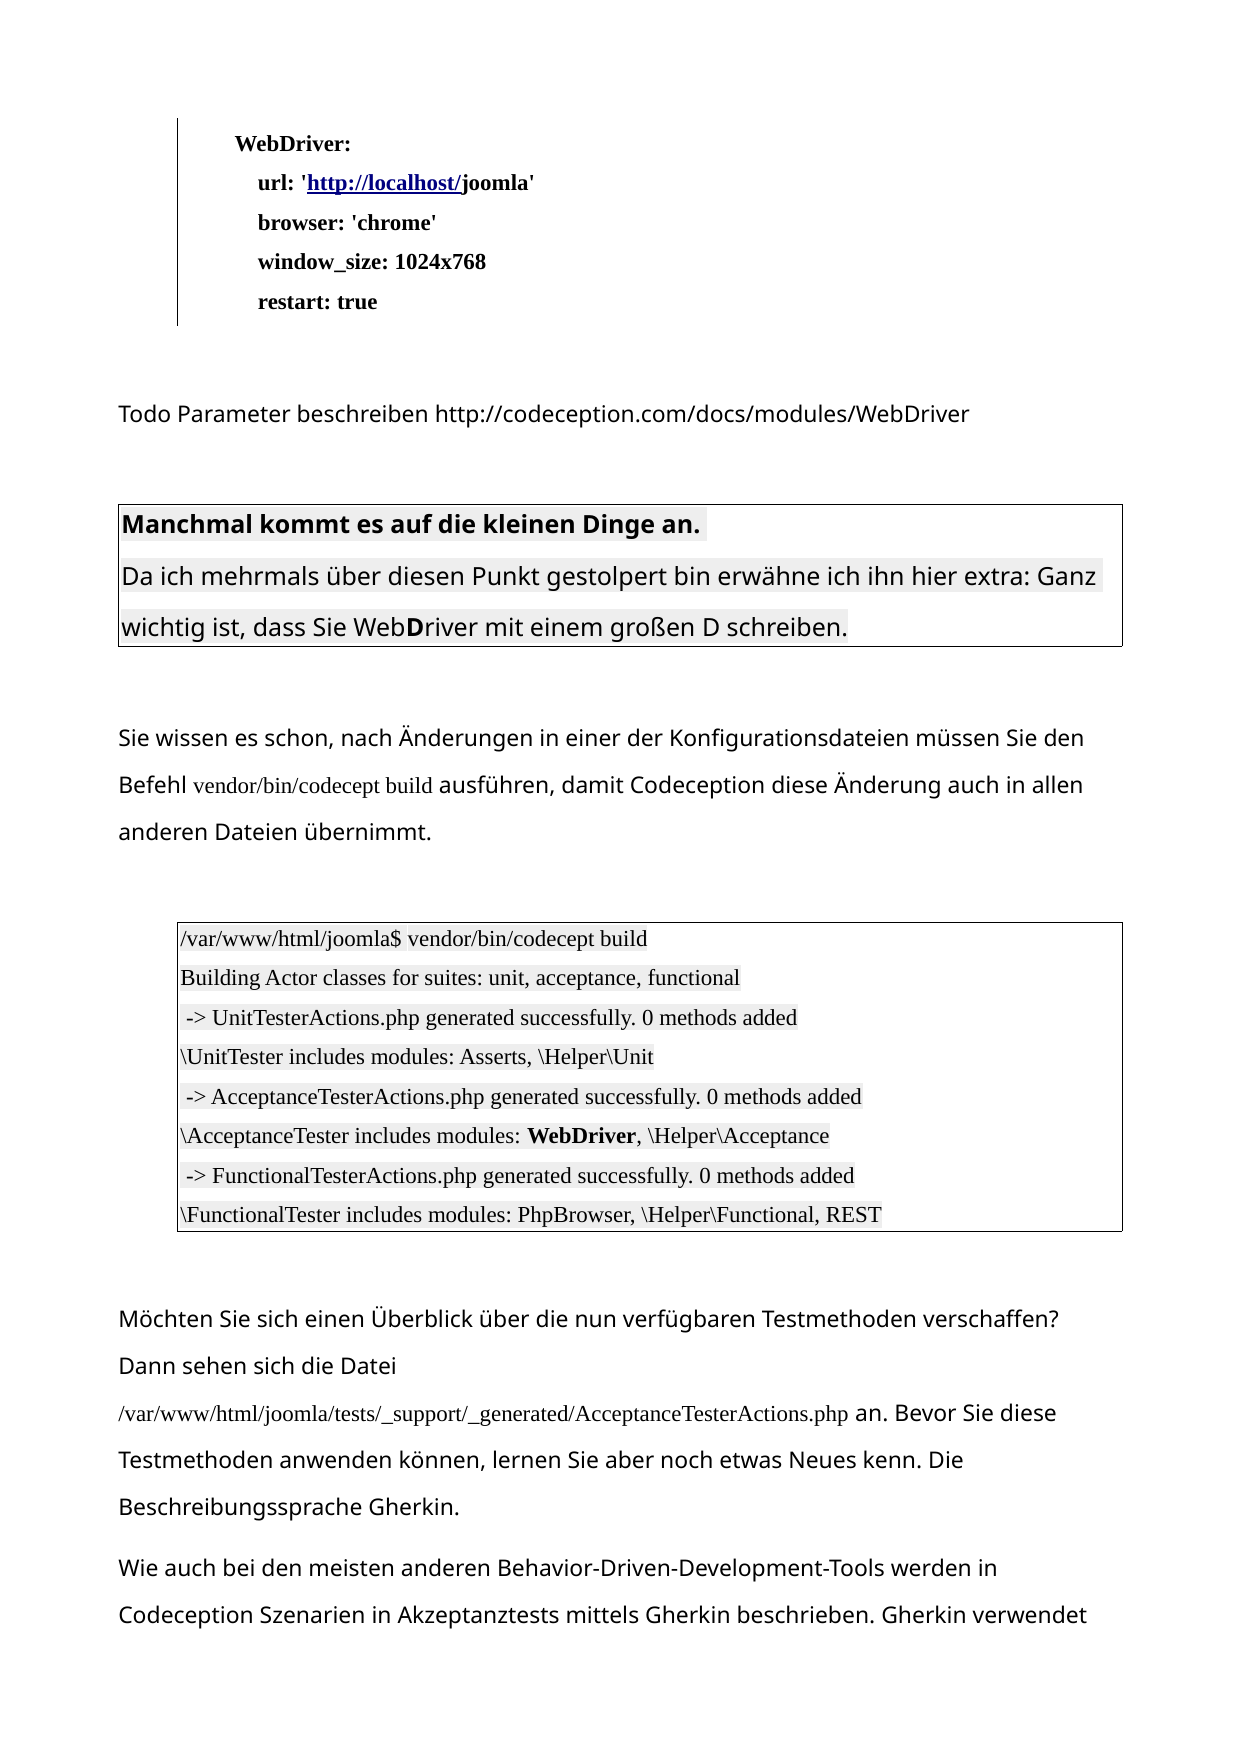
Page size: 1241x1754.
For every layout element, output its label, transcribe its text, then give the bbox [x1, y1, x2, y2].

text WebDriver: url: 'http://localhost/joomla' browser: 'chrome' window_size: 1024x768 restart: true [178, 118, 1122, 326]
text Möchten Sie sich einen Überblick über die nun verfügbaren Testmethoden verschaffen? Dann sehen sich die Datei /var/www/html/joomla/tests/_support/_generated/AcceptanceTesterActions.php an. Bevor Sie diese Testmethoden anwenden können, lernen Sie aber noch etwas Neues kenn. Die Beschreibungssprache Gherkin. [118, 1303, 1122, 1522]
text Todo Parameter beschreiben http://codeception.com/docs/modules/WebDriver [118, 398, 1122, 429]
text Wie auch bei den meisten anderen Behavior-Driven-Development-Tools werden in Codeception Szenarien in Akzeptanztests mittels Gherkin beschrieben. Gherkin verwendet [118, 1552, 1122, 1630]
text Manchmal kommt es auf die kleinen Dinge an. Da ich mehrmals über diesen Punkt gestolpert bin erwähne ich ihn hier extra: Ganz wichtig ist, dass Sie WebDriver mit einem großen D schreiben. [119, 505, 1122, 646]
text Sie wissen es schon, nach Änderungen in einer der Konfigurationsdateien müssen Sie den Befehl vendor/bin/codecept build ausführen, damit Codeception diese Änderung auch in allen anderen Dateien übernimmt. [118, 722, 1122, 847]
text /var/www/html/joomla$ vendor/bin/codecept build Building Actor classes for suites: unit, acceptance, functional -> UnitTesterActions.php generated successfully. 0 methods added \UnitTester includes modules: Asserts, \Helper\Unit -> AcceptanceTesterActions.php generated successfully. 0 methods added \AcceptanceTester includes modules: WebDriver, \Helper\Acceptance -> FunctionalTesterActions.php generated successfully. 0 methods added \FunctionalTester includes modules: PhpBrowser, \Helper\Functional, REST [178, 923, 1122, 1231]
